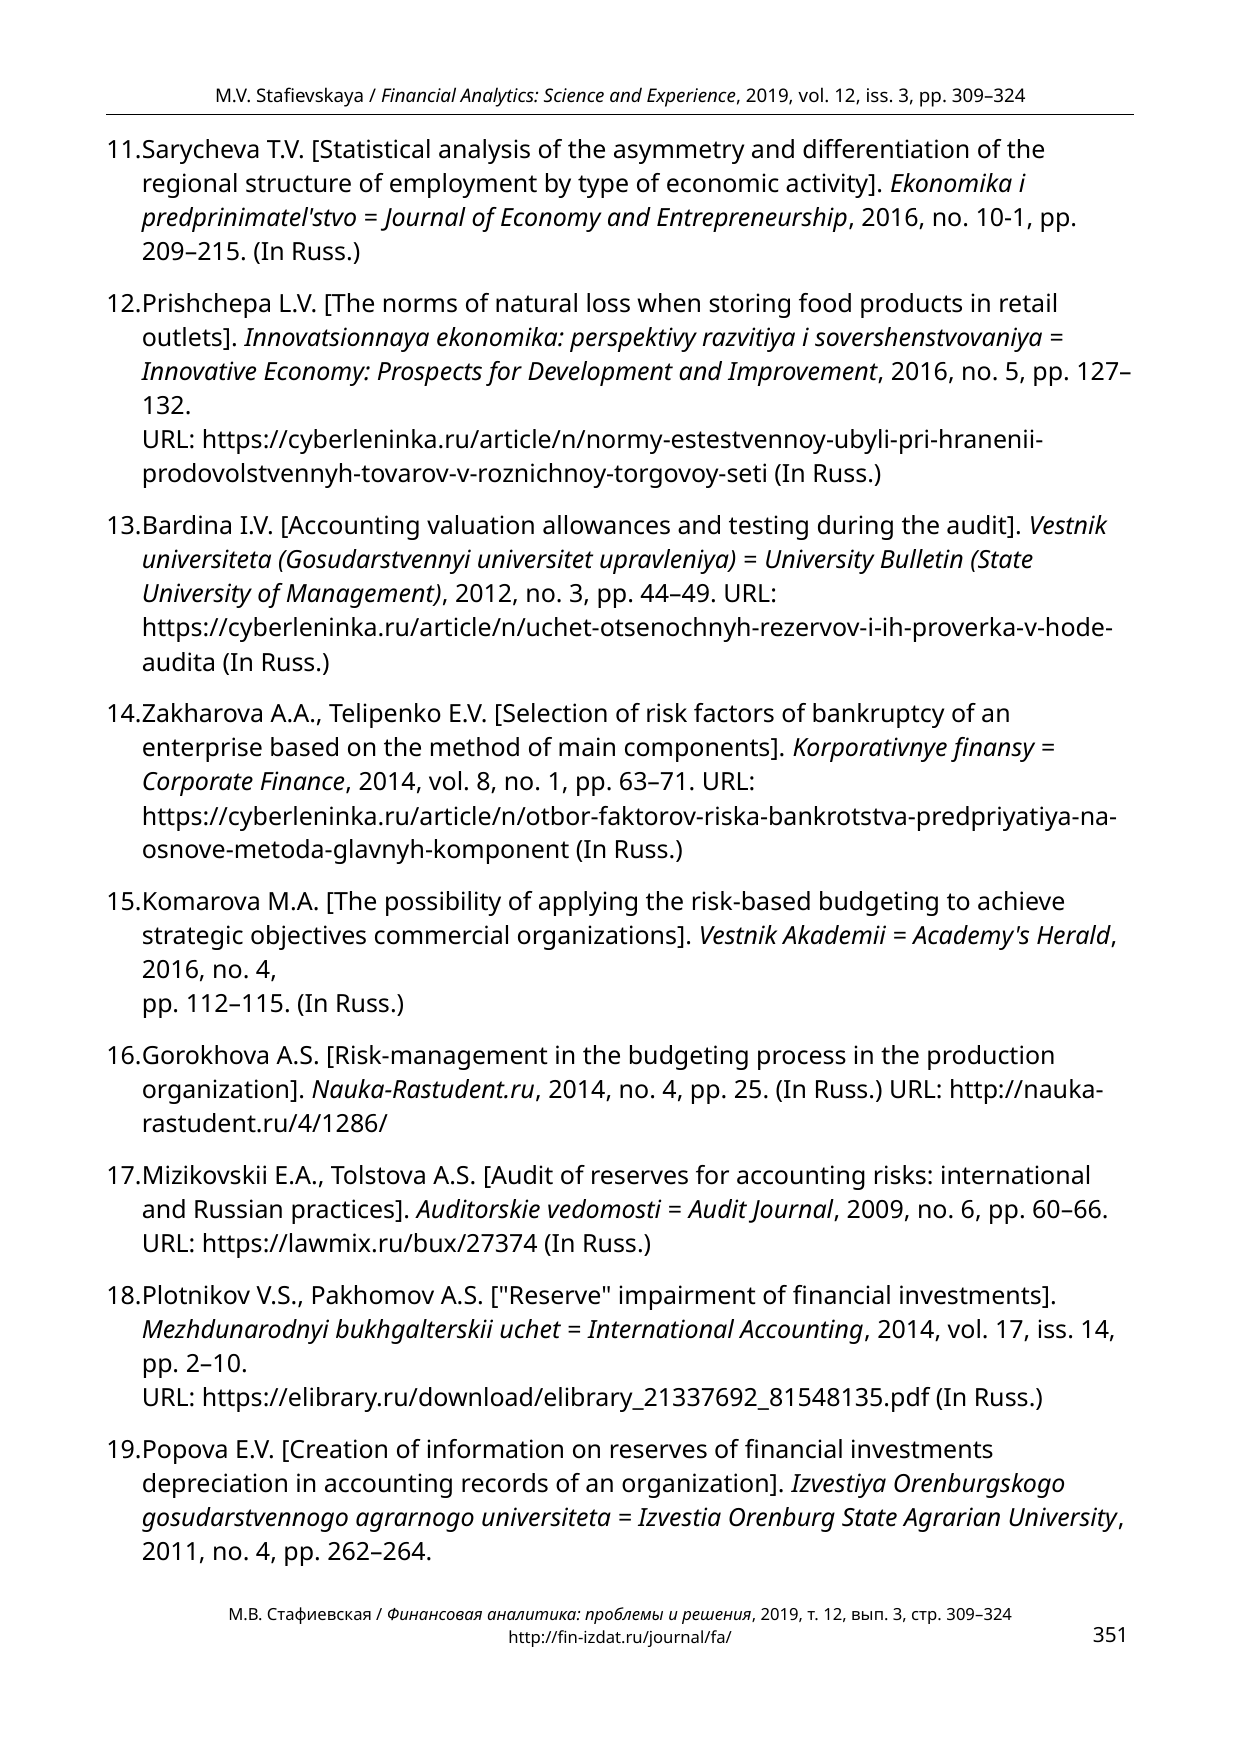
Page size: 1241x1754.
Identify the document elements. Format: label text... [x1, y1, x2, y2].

list Zakharova A.A., Telipenko E.V. [Selection of risk factors of bankruptcy of an enterprise based on the method of main components]. Korporativnye finansy = Corporate Finance, 2014, vol. 8, no. 1, pp. 63–71. URL: https://cyberleninka.ru/article/n/otbor-faktorov-riska-bankrotstva-predpriyatiya-na-osnove-metoda-glavnyh-komponent (In Russ.) [106, 696, 1134, 866]
list Komarova M.A. [The possibility of applying the risk-based budgeting to achieve strategic objectives commercial organizations]. Vestnik Akademii = Academy's Herald, 2016, no. 4, pp. 112–115. (In Russ.) [106, 884, 1134, 1020]
list Prishchepa L.V. [The norms of natural loss when storing food products in retail outlets]. Innovatsionnaya ekonomika: perspektivy razvitiya i sovershenstvovaniya = Innovative Economy: Prospects for Development and Improvement, 2016, no. 5, pp. 127–132. URL: https://cyberleninka.ru/article/n/normy-estestvennoy-ubyli-pri-hranenii-prodovolstvennyh-tovarov-v-roznichnoy-torgovoy-seti (In Russ.) [106, 286, 1134, 490]
list Gorokhova A.S. [Risk-management in the budgeting process in the production organization]. Nauka-Rastudent.ru, 2014, no. 4, pp. 25. (In Russ.) URL: http://nauka-rastudent.ru/4/1286/ [106, 1038, 1134, 1140]
list Sarycheva T.V. [Statistical analysis of the asymmetry and differentiation of the regional structure of employment by type of economic activity]. Ekonomika i predprinimatel'stvo = Journal of Economy and Entrepreneurship, 2016, no. 10-1, pp. 209–215. (In Russ.) [106, 132, 1134, 268]
list Mizikovskii E.A., Tolstova A.S. [Audit of reserves for accounting risks: international and Russian practices]. Auditorskie vedomosti = Audit Journal, 2009, no. 6, pp. 60–66. URL: https://lawmix.ru/bux/27374 (In Russ.) [106, 1158, 1134, 1260]
list Popova E.V. [Creation of information on reserves of financial investments depreciation in accounting records of an organization]. Izvestiya Orenburgskogo gosudarstvennogo agrarnogo universiteta = Izvestia Orenburg State Agrarian University, 2011, no. 4, pp. 262–264. [106, 1432, 1134, 1568]
list Bardina I.V. [Accounting valuation allowances and testing during the audit]. Vestnik universiteta (Gosudarstvennyi universitet upravleniya) = University Bulletin (State University of Management), 2012, no. 3, pp. 44–49. URL: https://cyberleninka.ru/article/n/uchet-otsenochnyh-rezervov-i-ih-proverka-v-hode-audita (In Russ.) [106, 508, 1134, 678]
list Plotnikov V.S., Pakhomov A.S. ["Reserve" impairment of financial investments]. Mezhdunarodnyi bukhgalterskii uchet = International Accounting, 2014, vol. 17, iss. 14, pp. 2–10. URL: https://elibrary.ru/download/elibrary_21337692_81548135.pdf (In Russ.) [106, 1278, 1134, 1414]
